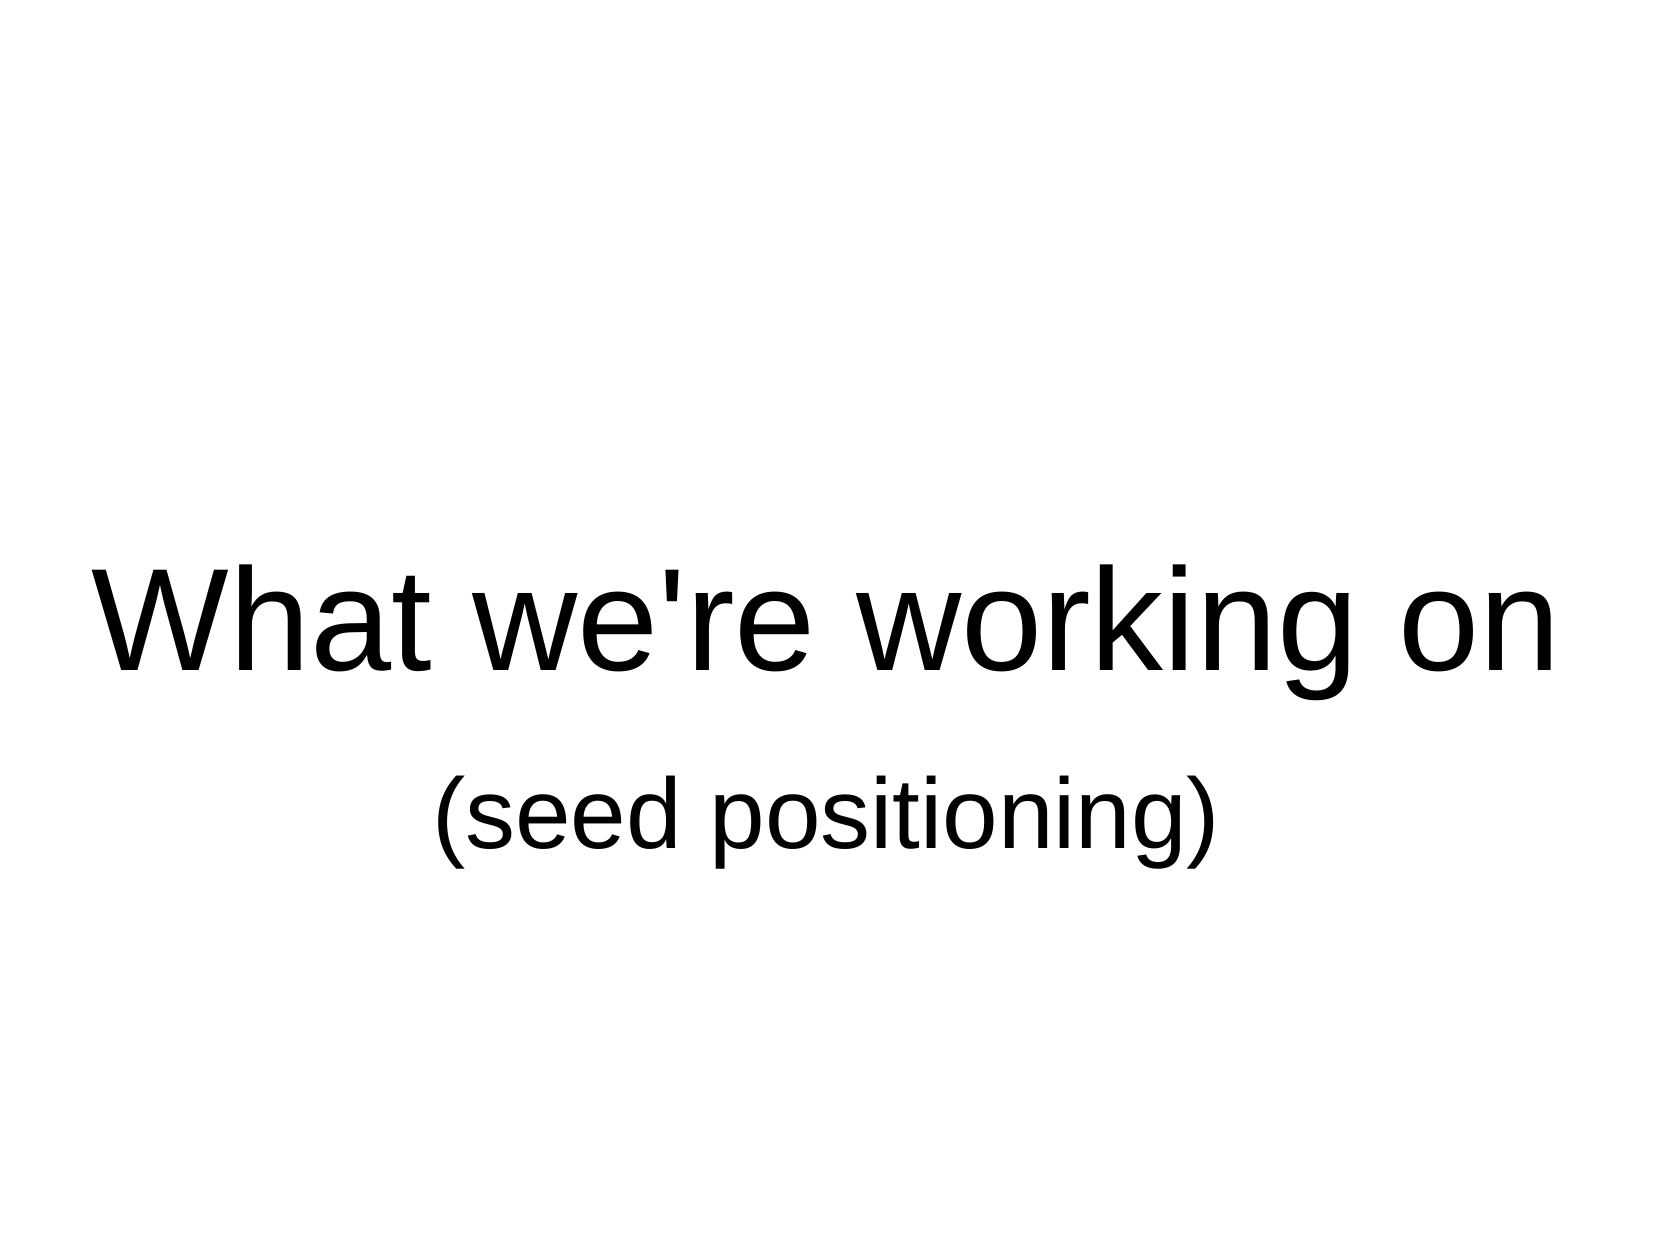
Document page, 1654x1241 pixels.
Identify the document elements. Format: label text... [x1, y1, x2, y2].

text_box What we're working on (seed positioning) [0, 449, 1653, 796]
